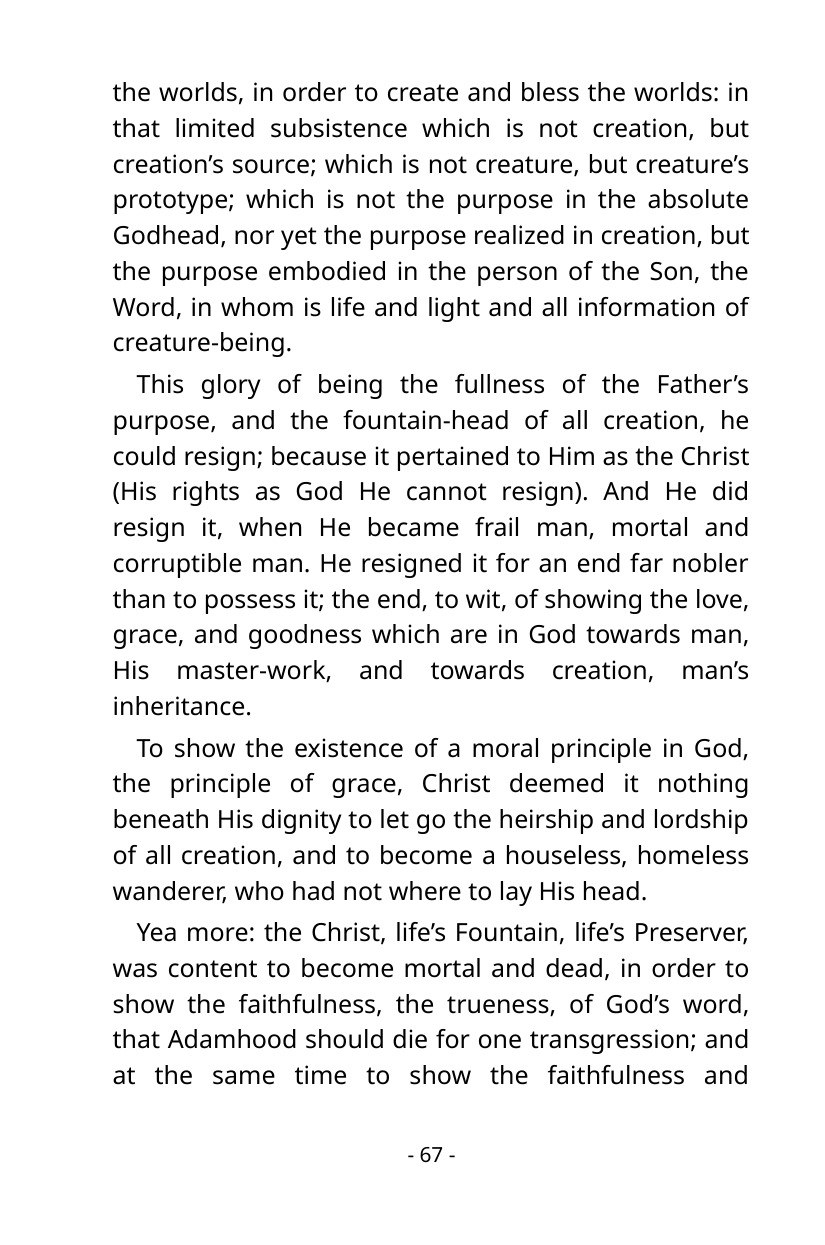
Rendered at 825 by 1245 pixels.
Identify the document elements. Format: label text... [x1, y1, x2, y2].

text the worlds, in order to create and bless the worlds: in that limited subsistence which is not creation, but creation’s source; which is not creature, but creature’s prototype; which is not the purpose in the absolute Godhead, nor yet the purpose realized in creation, but the purpose embodied in the person of the Son, the Word, in whom is life and light and all information of creature-being. [112, 75, 750, 359]
text Yea more: the Christ, life’s Fountain, life’s Preserver, was content to become mortal and dead, in order to show the faithfulness, the trueness, of God’s word, that Adamhood should die for one transgression; and at the same time to show the faithfulness and [112, 915, 750, 1092]
text This glory of being the fullness of the Father’s purpose, and the fountain-head of all creation, he could resign; because it pertained to Him as the Christ (His rights as God He cannot resign). And He did resign it, when He became frail man, mortal and corruptible man. He resigned it for an end far nobler than to possess it; the end, to wit, of showing the love, grace, and goodness which are in God towards man, His master-work, and towards creation, man’s inheritance. [112, 367, 750, 722]
text To show the existence of a moral principle in God, the principle of grace, Christ deemed it nothing beneath His dignity to let go the heirship and lordship of all creation, and to become a houseless, homeless wanderer, who had not where to lay His head. [112, 730, 750, 907]
